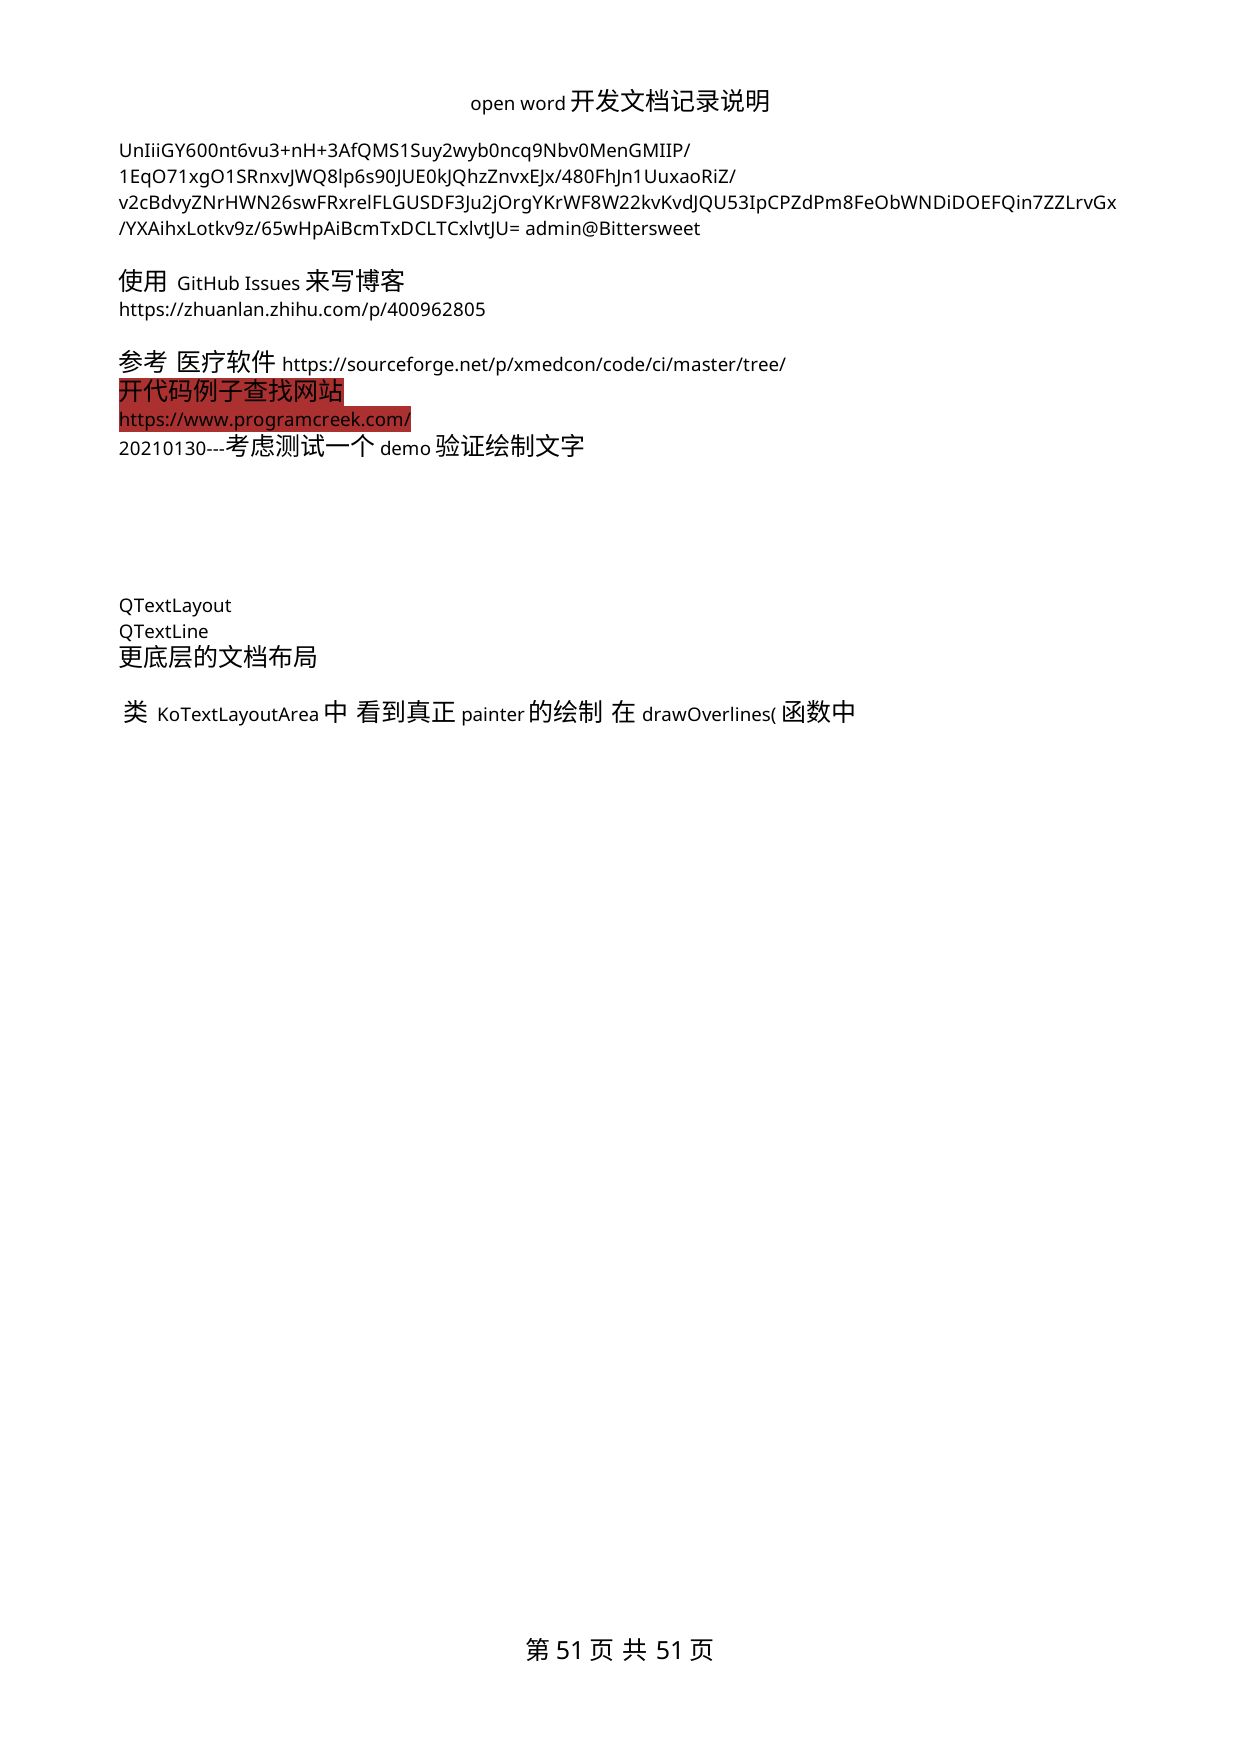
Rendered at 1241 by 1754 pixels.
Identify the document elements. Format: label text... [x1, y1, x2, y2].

text 参考 医疗软件https://sourceforge.net/p/xmedcon/code/ci/master/tree/ [119, 348, 1121, 377]
text QTextLine [119, 618, 1121, 644]
text UnIiiGY600nt6vu3+nH+3AfQMS1Suy2wyb0ncq9Nbv0MenGMIIP/1EqO71xgO1SRnxvJWQ8lp6s90JUE0kJQhzZnvxEJx/480FhJn1UuxaoRiZ/v2cBdvyZNrHWN26swFRxrelFLGUSDF3Ju2jOrgYKrWF8W22kvKvdJQU53IpCPZdPm8FeObWNDiDOEFQin7ZZLrvGx/YXAihxLotkv9z/65wHpAiBcmTxDCLTCxlvtJU= admin@Bittersweet [119, 137, 1121, 241]
text QTextLayout [119, 592, 1121, 618]
text 20210130---考虑测试一个demo验证绘制文字 [119, 432, 1121, 461]
text 更底层的文档布局 [119, 644, 1121, 673]
text https://www.programcreek.com/ [119, 406, 1121, 432]
text 使用 GitHub Issues 来写博客 [119, 267, 1121, 296]
text 类 KoTextLayoutArea中 看到真正painter的绘制 在drawOverlines( 函数中 [119, 699, 1121, 728]
text 开代码例子查找网站 [119, 377, 1121, 406]
text https://zhuanlan.zhihu.com/p/400962805 [119, 296, 1121, 322]
